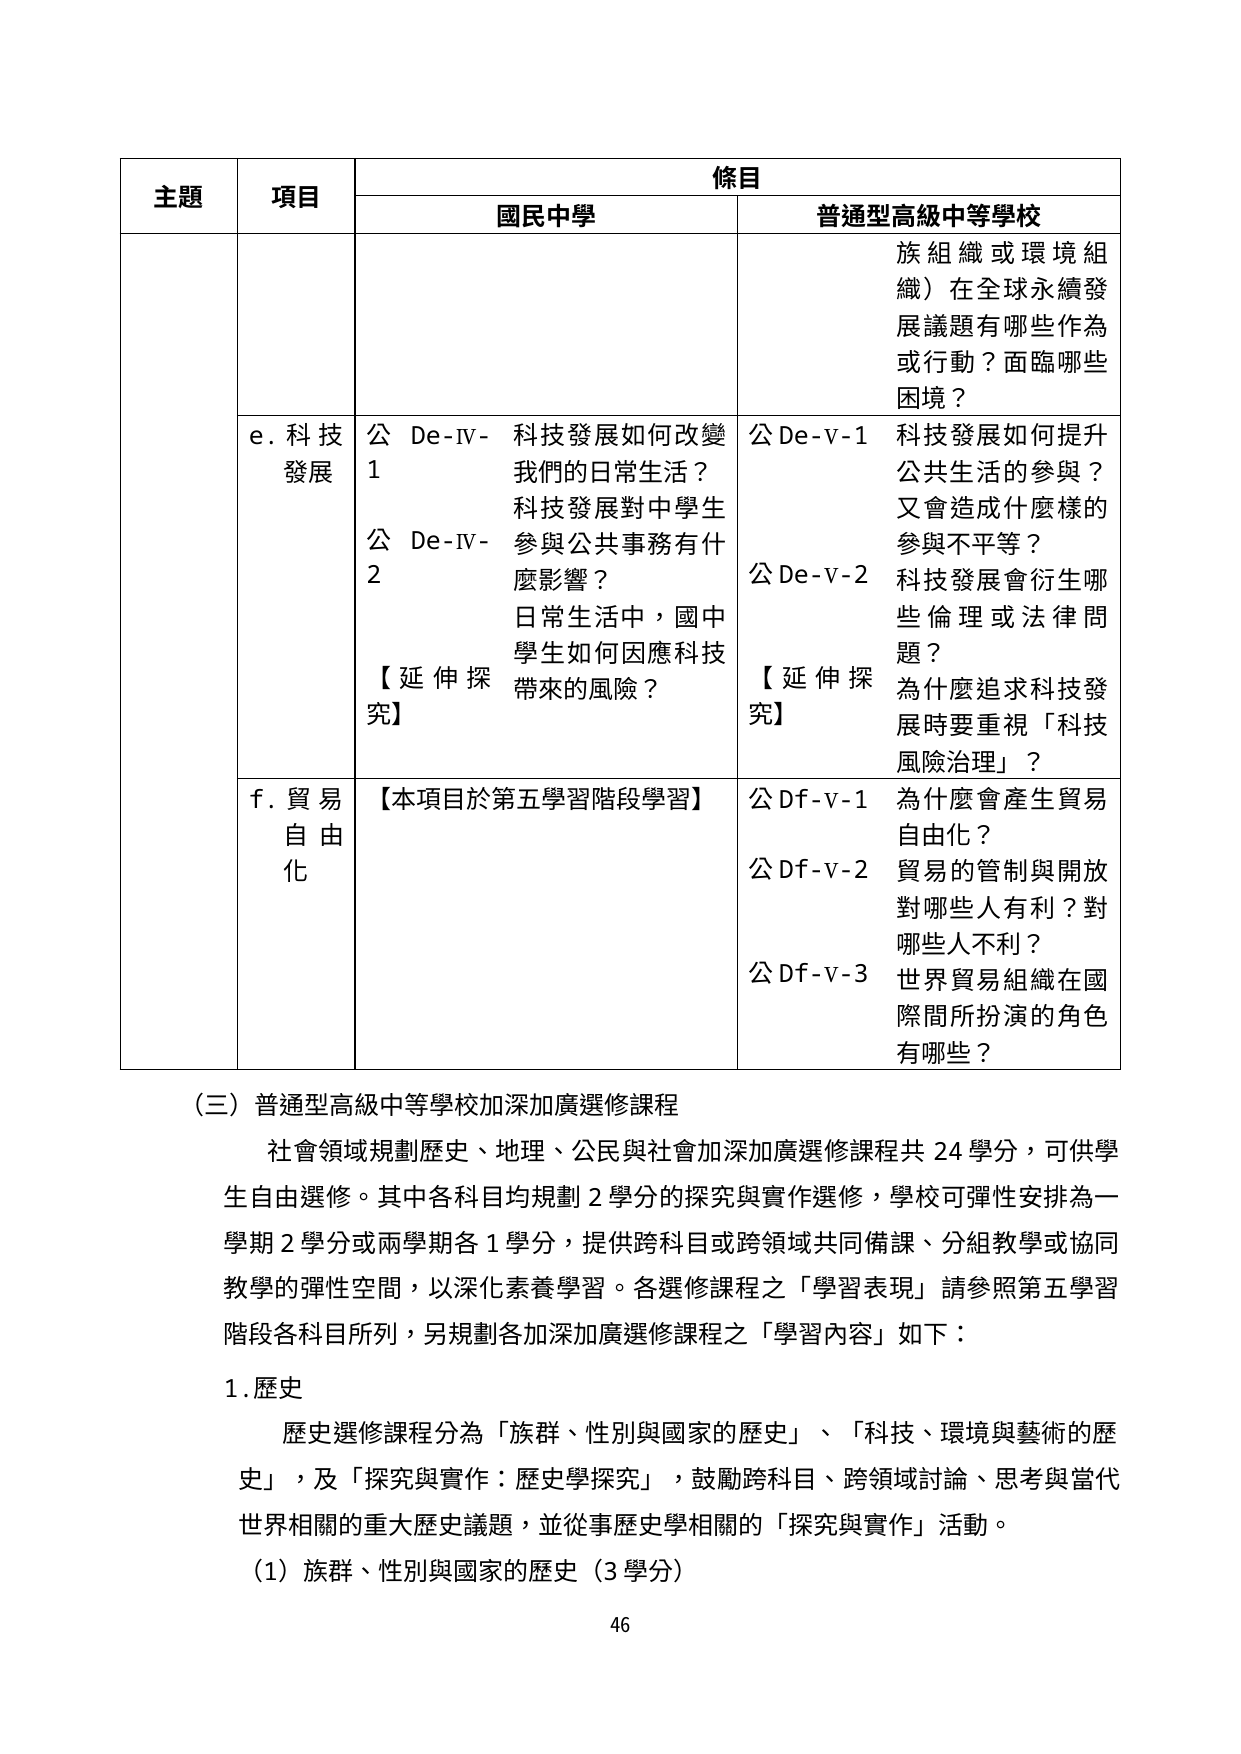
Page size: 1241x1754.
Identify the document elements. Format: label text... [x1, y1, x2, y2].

table_cell 科技發展如何提升公共生活的參與？又會造成什麼樣的參與不平等？ 科技發展會衍生哪些倫理或法律問題？ 為什麼追求科技發展時要重視「科技風險治理」？ [885, 416, 1120, 778]
table_cell 為什麼會產生貿易自由化？ 貿易的管制與開放對哪些人有利？對哪些人不利？ 世界貿易組織在國際間所扮演的角色有哪些？ [885, 779, 1120, 1069]
text 社會領域規劃歷史、地理、公民與社會加深加廣選修課程共24學分，可供學生自由選修。其中各科目均規劃2學分的探究與實作選修，學校可彈性安排為一學期2學分或兩學期各1學分，提供跨科目或跨領域共同備課、分組教學或協同教學的彈性空間，以深化素養學習。各選修課程之「學習表現」請參照第五學習階段各科目所列，另規劃各加深加廣選修課程之「學習內容」如下： [223, 1124, 1120, 1353]
text （1）族群、性別與國家的歷史（3學分） [149, 1544, 1120, 1589]
table_cell [121, 234, 237, 1069]
table_cell 國民中學 [356, 196, 737, 232]
table_header 主題 [121, 159, 237, 232]
table_cell [503, 234, 737, 415]
table_cell 科技發展如何改變我們的日常生活？ 科技發展對中學生參與公共事務有什麼影響？ 日常生活中，國中學生如何因應科技帶來的風險？ [503, 416, 737, 778]
table_header 條目 [356, 159, 1120, 195]
table_header 項目 [238, 159, 354, 232]
text （三）普通型高級中等學校加深加廣選修課程 [120, 1078, 1120, 1124]
text 歷史選修課程分為「族群、性別與國家的歷史」、「科技、環境與藝術的歷史」，及「探究與實作：歷史學探究」，鼓勵跨科目、跨領域討論、思考與當代世界相關的重大歷史議題，並從事歷史學相關的「探究與實作」活動。 [238, 1406, 1120, 1544]
table_cell 【本項目於第五學習階段學習】 [356, 779, 737, 1069]
table_cell e.科技發展 [238, 416, 354, 778]
table_cell f.貿易自由化 [238, 779, 354, 1069]
table_cell [238, 234, 354, 415]
table_cell 公Df-Ⅴ-1 公Df-Ⅴ-2 公Df-Ⅴ-3 [738, 779, 885, 1069]
text 1.歷史 [169, 1360, 1120, 1406]
table_cell [356, 234, 502, 415]
table_cell [738, 234, 885, 415]
table_cell 普通型高級中等學校 [738, 196, 1120, 232]
table_cell 公De-Ⅳ-1 公De-Ⅳ-2 【延伸探究】 [356, 416, 502, 778]
table_cell 公De-Ⅴ-1 公De-Ⅴ-2 【延伸探究】 [738, 416, 885, 778]
table_cell 族組織或環境組織）在全球永續發展議題有哪些作為或行動？面臨哪些困境？ [885, 234, 1120, 415]
